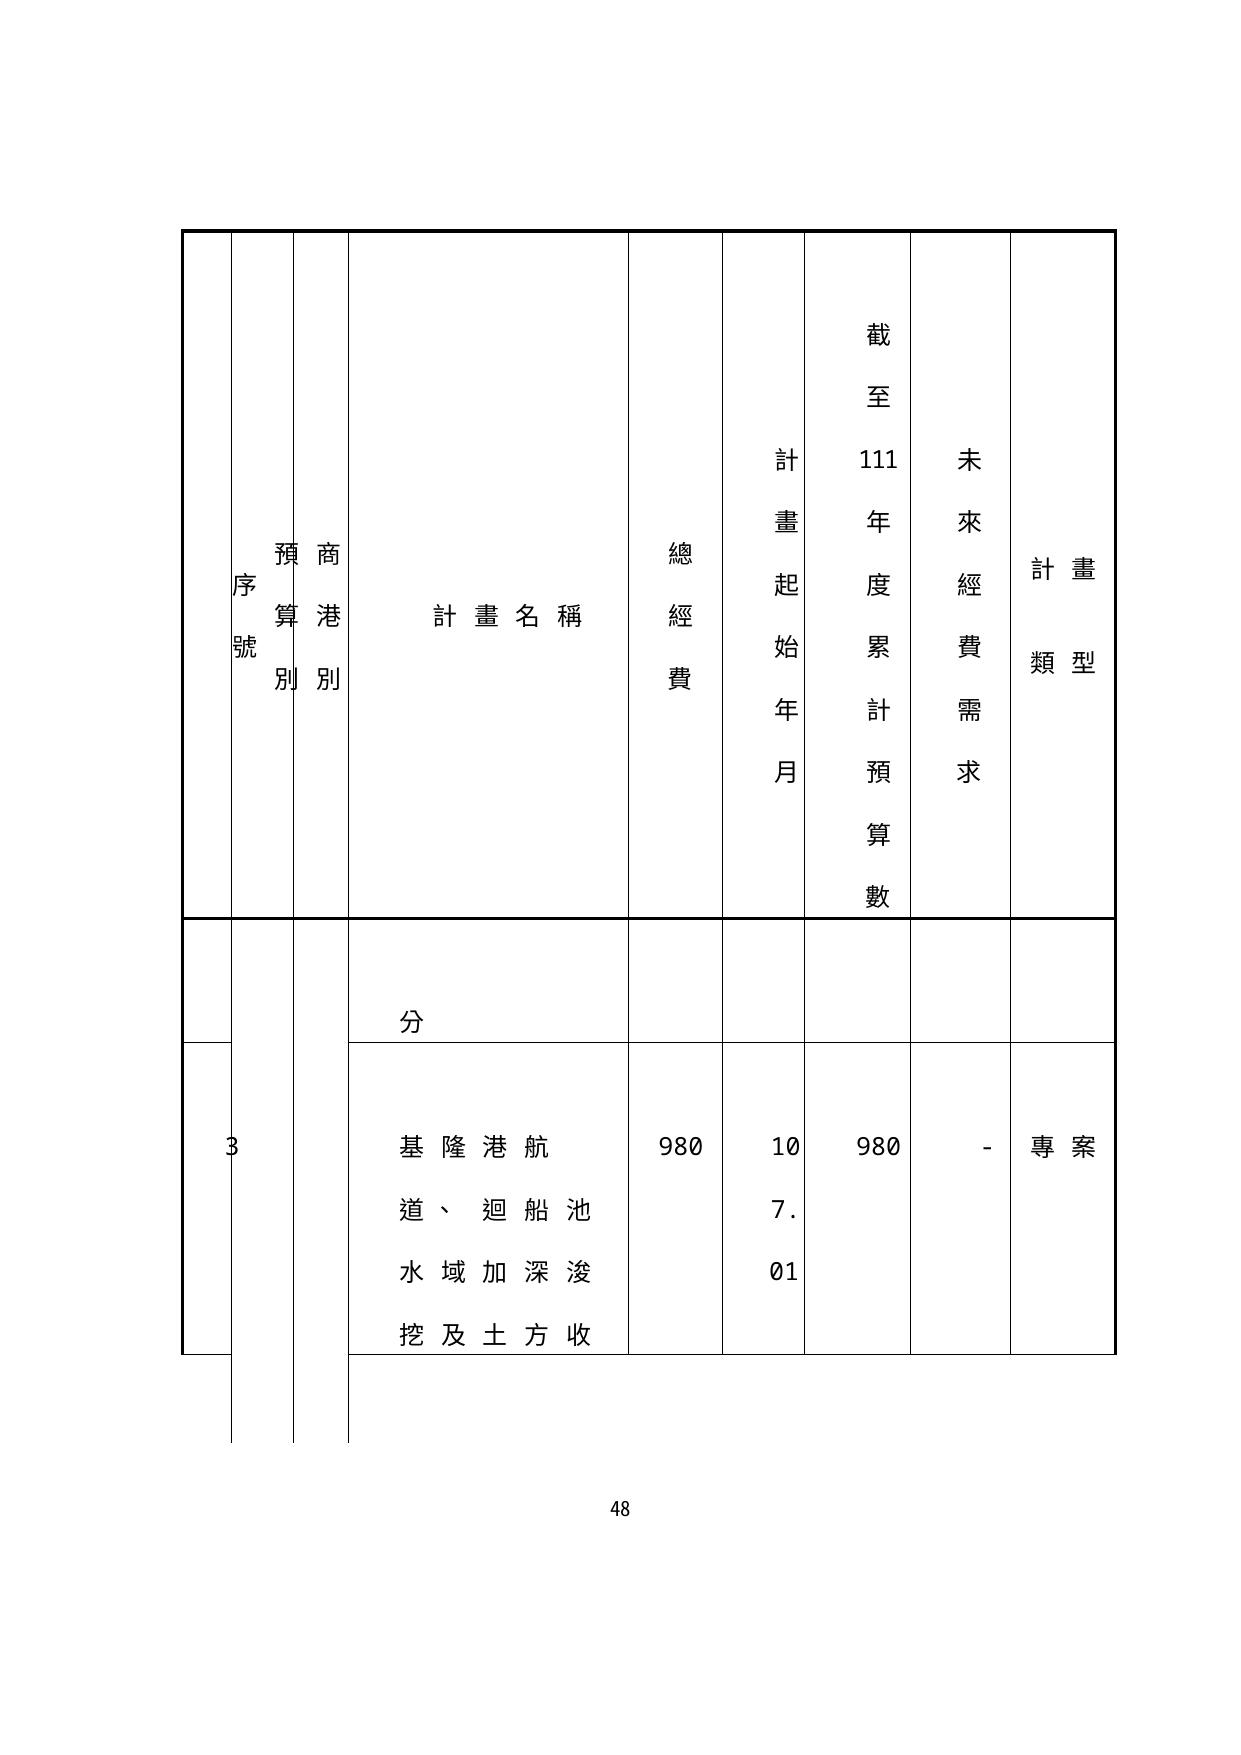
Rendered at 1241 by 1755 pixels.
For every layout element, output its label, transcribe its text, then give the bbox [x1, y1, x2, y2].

table_header 序號 [184, 233, 231, 917]
table_cell 2 [184, 920, 231, 1042]
table_cell 分 [349, 920, 628, 1042]
table_cell [805, 920, 910, 1042]
table_header 預算別 [232, 233, 293, 917]
table_header 商港別 [294, 233, 348, 917]
table_cell 航港基金 [232, 920, 293, 1355]
table_header 計畫 類型 [1011, 233, 1114, 917]
table_cell [723, 920, 804, 1042]
table_header 計畫起始年月 [723, 233, 804, 917]
table_cell [1011, 920, 1114, 1042]
table_cell - [911, 920, 1010, 1042]
table_cell 基隆港航道、迴船池水域加深浚挖及土方收 [349, 1043, 628, 1354]
table_header 截至111年度累計預算數 [805, 233, 910, 917]
table_cell 3 [184, 1043, 231, 1354]
table_cell - [911, 1043, 1010, 1354]
table_cell 107.01 [723, 1043, 804, 1354]
table_cell 專案 [1011, 1043, 1114, 1354]
table_header 總經費 [629, 233, 722, 917]
table_cell 980 [629, 1043, 722, 1354]
table_header 未來經費需求 [911, 233, 1010, 917]
table_cell 980 [805, 1043, 910, 1354]
table_header 計畫名稱 [349, 233, 628, 917]
table_cell [629, 920, 722, 1042]
table_cell 基隆港 [294, 920, 348, 1355]
